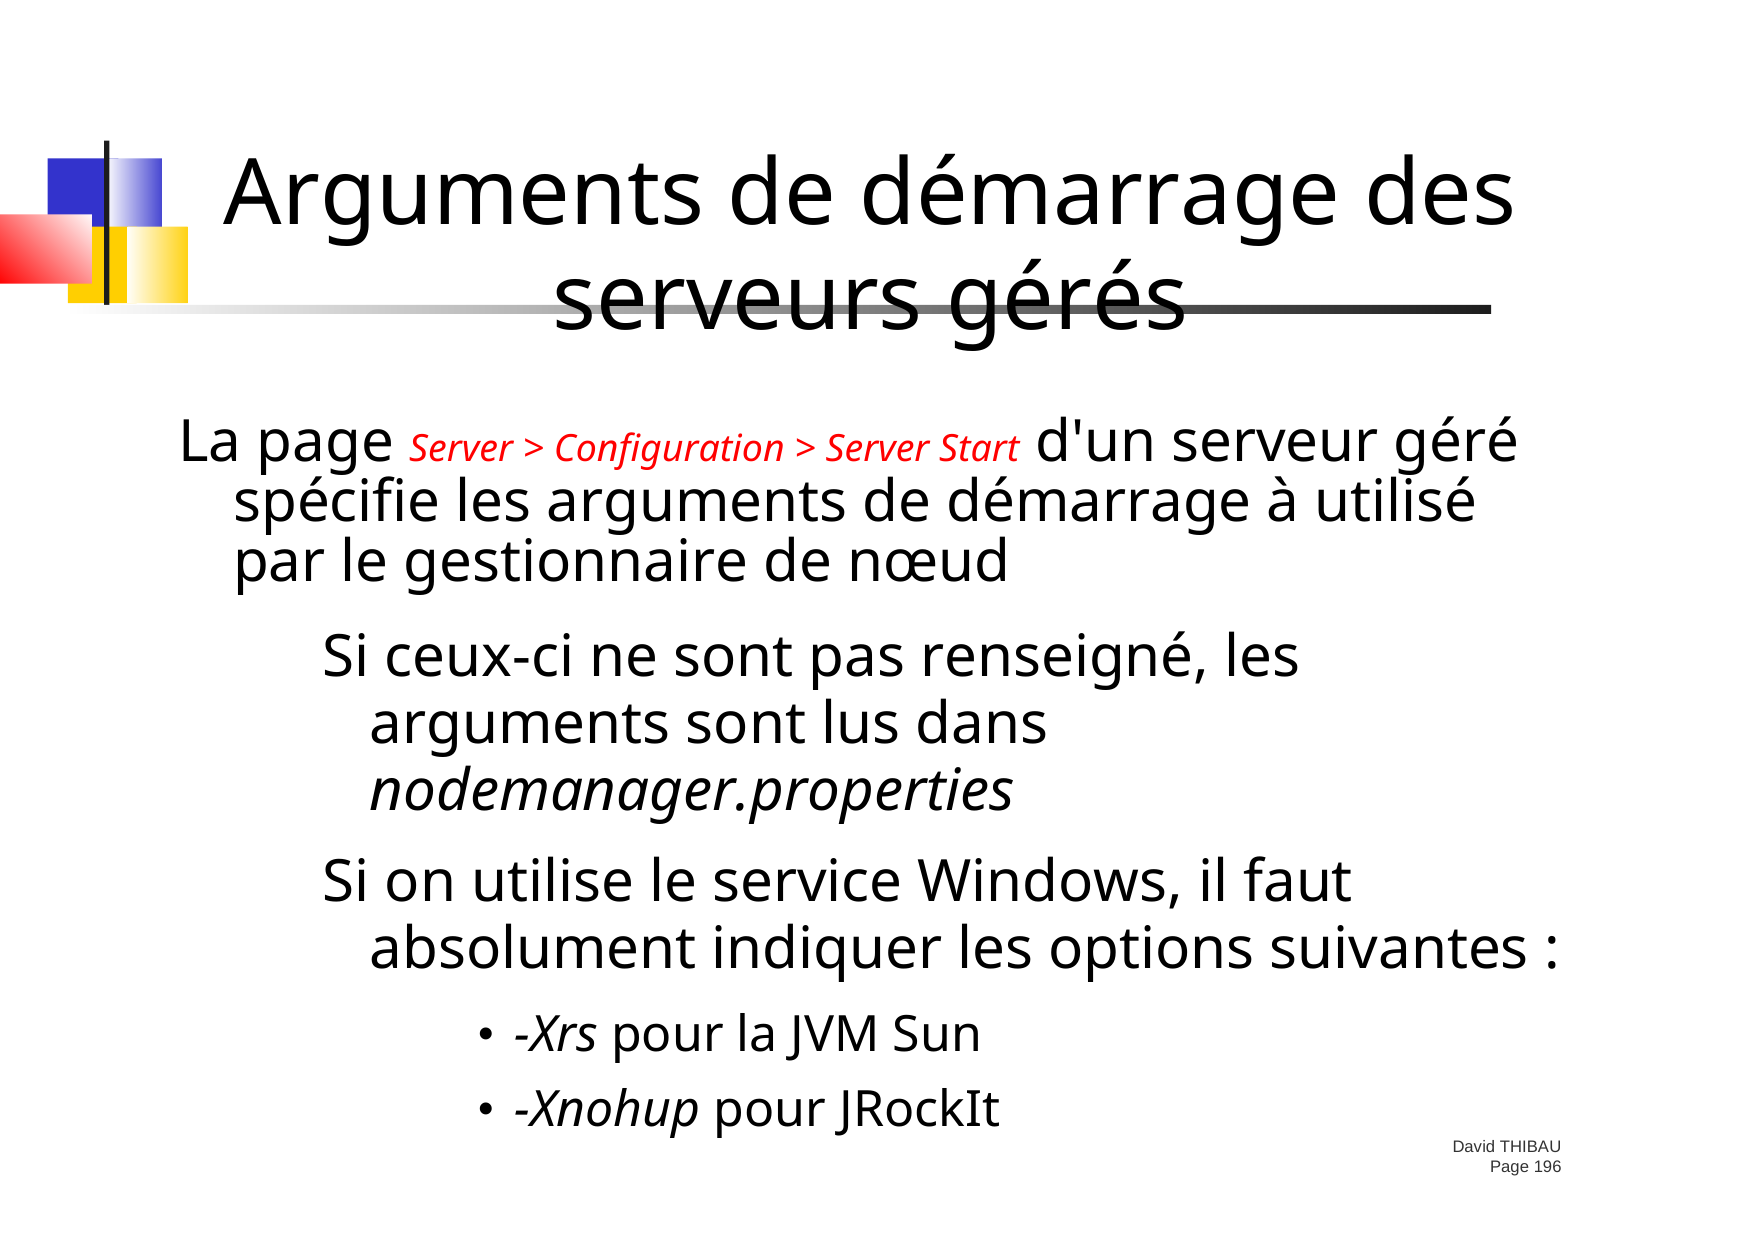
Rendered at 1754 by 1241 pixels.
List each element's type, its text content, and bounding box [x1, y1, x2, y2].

list La page Server > Configuration > Server Start d'un serveur géré spécifie les arguments de démarrage à utilisé par le gestionnaire de nœud Si ceux-ci ne sont pas renseigné, les arguments sont lus dans nodemanager.properties Si on utilise le service Windows, il faut absolument indiquer les options suivantes : -Xrs pour la JVM Sun -Xnohup pour JRockIt [177, 413, 1561, 1217]
title Arguments de démarrage des serveurs gérés [179, 137, 1563, 354]
